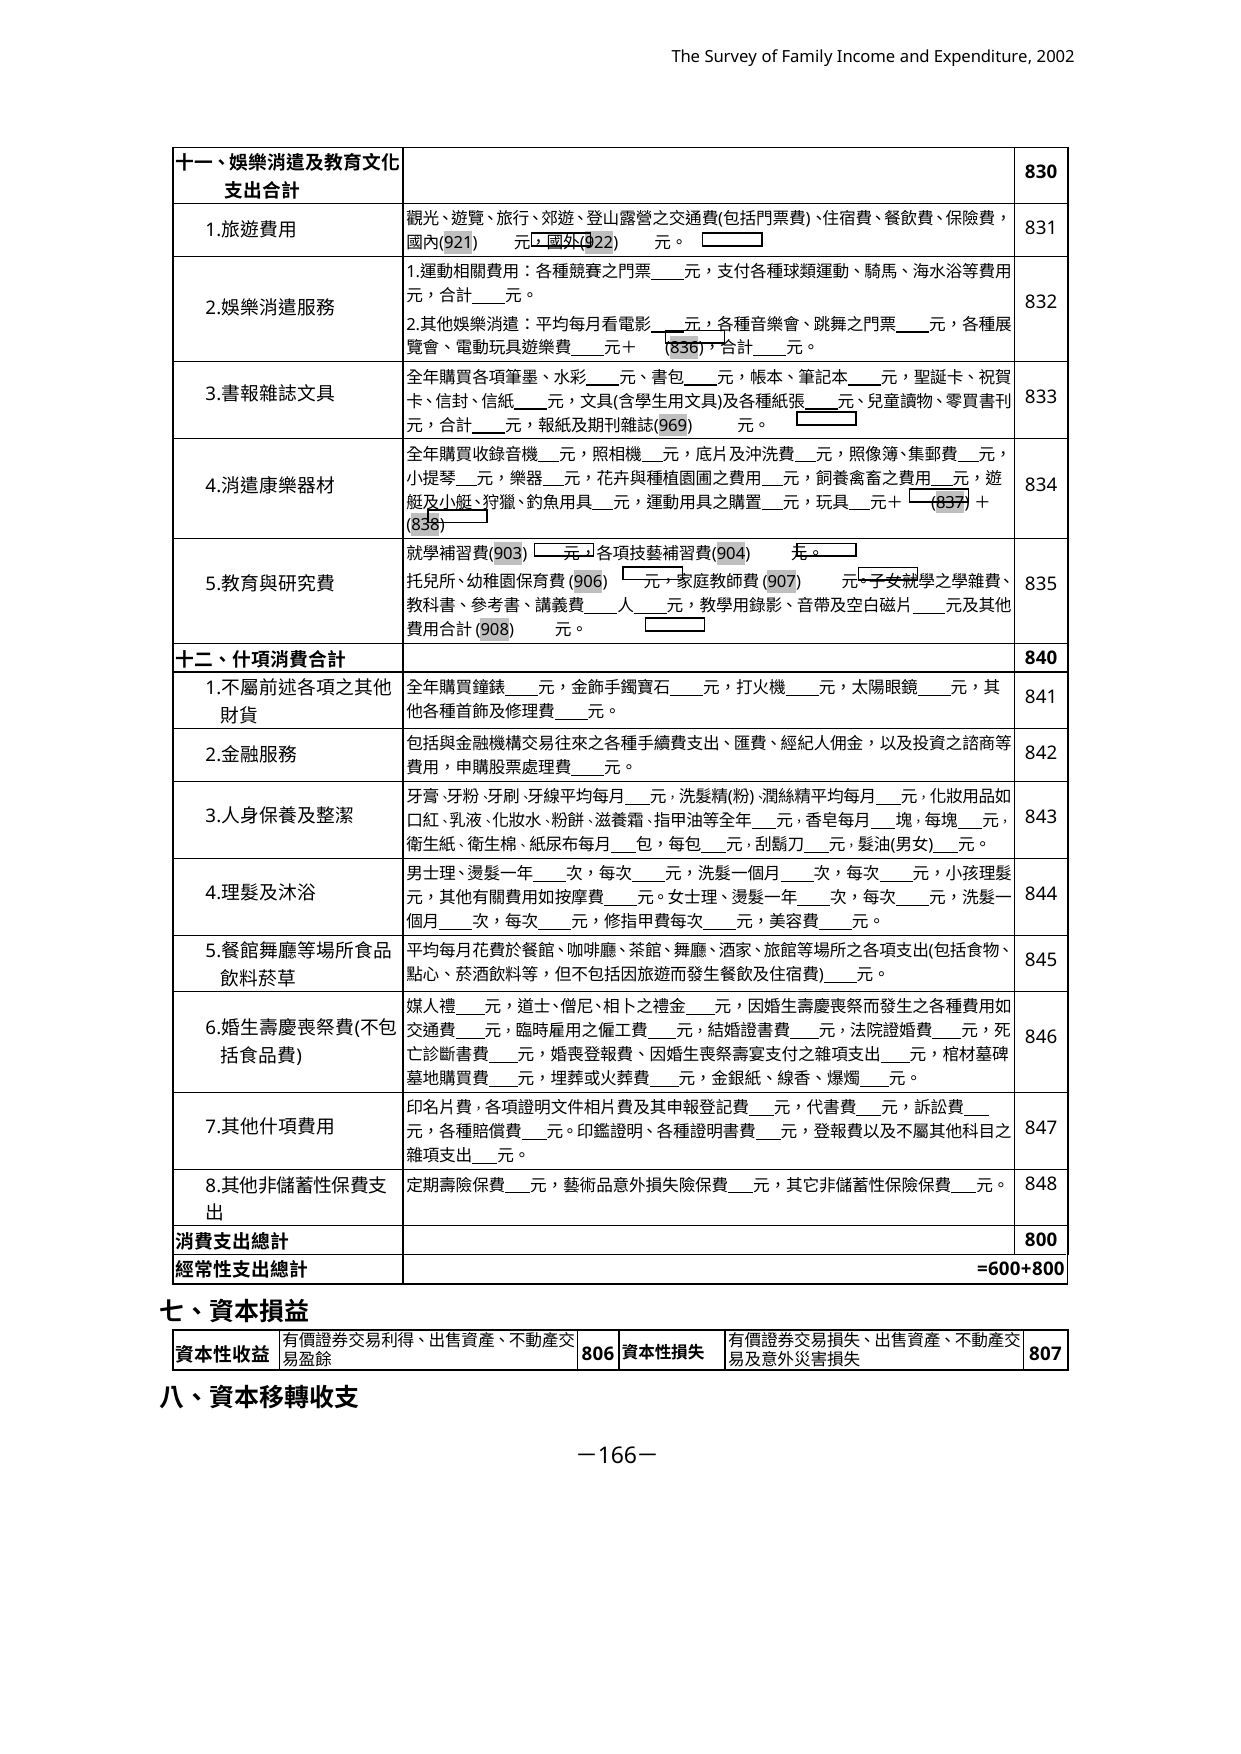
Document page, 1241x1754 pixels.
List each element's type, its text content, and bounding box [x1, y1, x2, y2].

table_header 資本性損失 [620, 1331, 724, 1369]
table_cell 十二、什項消費合計 [174, 644, 402, 671]
table_cell 4.消遣康樂器材 [174, 439, 402, 538]
table_cell 4.理髮及沐浴 [174, 859, 402, 935]
table_cell =600+800 [404, 1254, 1067, 1283]
table_cell 2.金融服務 [174, 729, 402, 781]
table_header 有價證券交易利得、出售資產、不動產交易盈餘 [280, 1331, 577, 1369]
table_cell [404, 1226, 1014, 1253]
table_header 十一、娛樂消遣及教育文化支出合計 [174, 148, 402, 203]
table_cell 就學補習費(903) 元，各項技藝補習費(904) 元。 托兒所、幼稚園保育費 (906) 元，家庭教師費 (907) 元。子女就學之學雜費、教科書、參考書、講義費 人 元，教學用錄影、音帶及空白磁片 元及其他費用合計 (908) 元。 [404, 539, 1014, 643]
table_cell 800 [1015, 1226, 1067, 1253]
table_cell 848 [1015, 1170, 1067, 1225]
table_cell 1.旅遊費用 [174, 204, 402, 256]
table_cell 平均每月花費於餐館、咖啡廳、茶館、舞廳、酒家、旅館等場所之各項支出(包括食物、點心、菸酒飲料等，但不包括因旅遊而發生餐飲及住宿費) 元。 [404, 936, 1014, 991]
table_cell 男士理、燙髮一年 次，每次 元，洗髮一個月 次，每次 元，小孩理髮 元，其他有關費用如按摩費 元。女士理、燙髮一年 次，每次 元，洗髮一個月 次，每次 元，修指甲費每次 元，美容費 元。 [404, 859, 1014, 935]
table_cell 834 [1015, 439, 1067, 538]
table_cell 經常性支出總計 [174, 1255, 402, 1283]
table_header [404, 148, 1014, 203]
table_cell 840 [1015, 644, 1067, 671]
table_cell [404, 644, 1014, 671]
table_header 資本性收益 [174, 1331, 279, 1369]
table_cell 印名片費，各項證明文件相片費及其申報登記費 元，代書費 元，訴訟費 元，各種賠償費 元。印鑑證明、各種證明書費 元，登報費以及不屬其他科目之雜項支出 元。 [404, 1093, 1014, 1169]
table_cell 全年購買各項筆墨、水彩 元、書包 元，帳本、筆記本 元，聖誕卡、祝賀卡、信封、信紙 元，文具(含學生用文具)及各種紙張 元、兒童讀物、零買書刊 元，合計 元，報紙及期刊雜誌(969) 元。 [404, 362, 1014, 438]
table_cell 定期壽險保費 元，藝術品意外損失險保費 元，其它非儲蓄性保險保費 元。 [404, 1170, 1014, 1225]
table_cell 全年購買鐘錶 元，金飾手鐲寶石 元，打火機 元，太陽眼鏡 元，其他各種首飾及修理費 元。 [404, 673, 1014, 727]
table_cell 844 [1015, 859, 1067, 935]
table_cell 841 [1015, 673, 1067, 727]
table_cell 3.人身保養及整潔 [174, 782, 402, 858]
table_header 807 [1024, 1331, 1067, 1369]
table_cell 觀光、遊覽、旅行、郊遊、登山露營之交通費(包括門票費)、住宿費、餐飲費、保險費，國內(921) 元，國外(922) 元。 [404, 204, 1014, 256]
table_header 806 [578, 1331, 618, 1369]
table_cell 832 [1015, 257, 1067, 361]
table_cell 消費支出總計 [174, 1226, 402, 1253]
table_cell 5.餐館舞廳等場所食品飲料菸草 [174, 936, 402, 991]
table_cell 牙膏、牙粉、牙刷、牙線平均每月 元，洗髮精(粉)、潤絲精平均每月 元，化妝用品如口紅、乳液、化妝水、粉餅、滋養霜、指甲油等全年 元，香皂每月 塊，每塊 元，衛生紙、衛生棉、紙尿布每月 包，每包 元，刮鬍刀 元，髮油(男女) 元。 [404, 782, 1014, 858]
table_cell 1.運動相關費用：各種競賽之門票 元，支付各種球類運動、騎馬、海水浴等費用 元，合計 元。 2.其他娛樂消遣：平均每月看電影 元，各種音樂會、跳舞之門票 元，各種展覽會、電動玩具遊樂費 元＋ (836)，合計 元。 [404, 257, 1014, 361]
table_cell 7.其他什項費用 [174, 1093, 402, 1169]
table_cell 3.書報雜誌文具 [174, 362, 402, 438]
table_cell 包括與金融機構交易往來之各種手續費支出、匯費、經紀人佣金，以及投資之諮商等費用，申購股票處理費 元。 [404, 729, 1014, 781]
table_cell 843 [1015, 782, 1067, 858]
table_cell 媒人禮 元，道士、僧尼、相卜之禮金 元，因婚生壽慶喪祭而發生之各種費用如交通費 元，臨時雇用之僱工費 元，結婚證書費 元，法院證婚費 元，死亡診斷書費 元，婚喪登報費、因婚生喪祭壽宴支付之雜項支出 元，棺材墓碑墓地購買費 元，埋葬或火葬費 元，金銀紙、線香、爆燭 元。 [404, 992, 1014, 1092]
table_cell 845 [1015, 936, 1067, 991]
text 七、資本損益 [159, 1291, 1075, 1327]
table_cell 6.婚生壽慶喪祭費(不包括食品費) [174, 992, 402, 1092]
table_cell 833 [1015, 362, 1067, 438]
table_cell 1.不屬前述各項之其他財貨 [174, 673, 402, 727]
table_header 830 [1015, 148, 1067, 203]
table_cell 846 [1015, 992, 1067, 1092]
table_cell 全年購買收錄音機 元，照相機 元，底片及沖洗費 元，照像簿、集郵費 元，小提琴 元，樂器 元，花卉與種植園圃之費用 元，飼養禽畜之費用 元，遊艇及小艇、狩獵、釣魚用具 元，運動用具之購置 元，玩具 元＋ (837) ＋ (838) [404, 439, 1014, 538]
table_header 有價證券交易損失、出售資產、不動產交易及意外災害損失 [726, 1331, 1023, 1369]
table_cell 835 [1015, 539, 1067, 643]
table_cell 8.其他非儲蓄性保費支出 [174, 1170, 402, 1225]
table_cell 842 [1015, 729, 1067, 781]
table_cell 2.娛樂消遣服務 [174, 257, 402, 361]
table_cell 847 [1015, 1093, 1067, 1169]
table_cell 5.教育與研究費 [174, 539, 402, 643]
text 八、資本移轉收支 [159, 1377, 1075, 1413]
table_cell 831 [1015, 204, 1067, 256]
